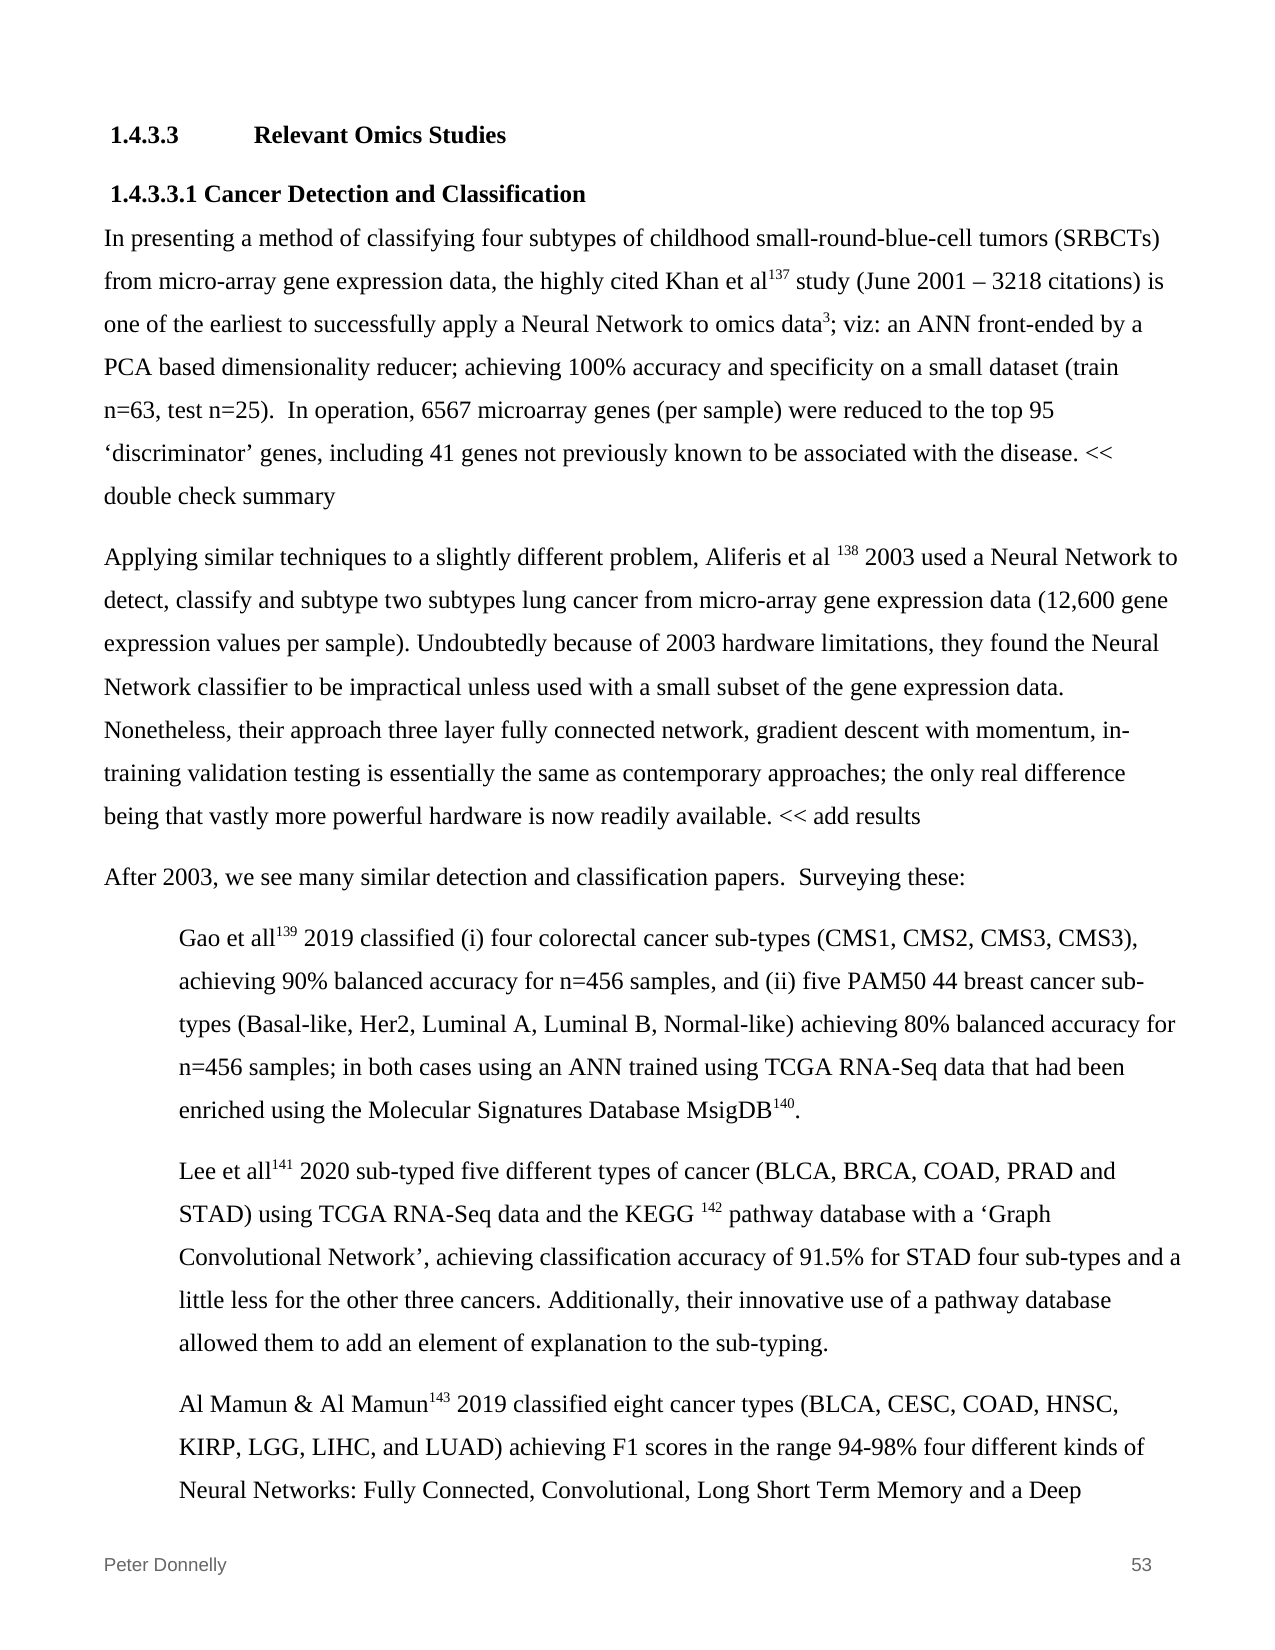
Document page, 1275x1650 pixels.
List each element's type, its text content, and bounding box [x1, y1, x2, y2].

text Gao et all 2019 classified (i) four colorectal cancer sub-types (CMS1, CMS2, CMS3, CMS3), achieving 90% balanced accuracy for n=456 samples, and (ii) five PAM50 44 breast cancer sub-types (Basal-like, Her2, Luminal A, Luminal B, Normal-like) achieving 80% balanced accuracy for n=456 samples; in both cases using an ANN trained using TCGA RNA-Seq data that had been enriched using the Molecular Signatures Database MsigDB. [178, 923, 1181, 1124]
text Al Mamun & Al Mamun 2019 classified eight cancer types (BLCA, CESC, COAD, HNSC, KIRP, LGG, LIHC, and LUAD) achieving F1 scores in the range 94-98% four different kinds of Neural Networks: Fully Connected, Convolutional, Long Short Term Memory and a Deep [178, 1389, 1181, 1504]
text In presenting a method of classifying four subtypes of childhood small-round-blue-cell tumors (SRBCTs) from micro-array gene expression data, the highly cited Khan et al study (June 2001 – 3218 citations) is one of the earliest to successfully apply a Neural Network to omics data; viz: an ANN front-ended by a PCA based dimensionality reducer; achieving 100% accuracy and specificity on a small dataset (train n=63, test n=25). In operation, 6567 microarray genes (per sample) were reduced to the top 95 ‘discriminator’ genes, including 41 genes not previously known to be associated with the disease. << double check summary [103, 223, 1181, 510]
text Applying similar techniques to a slightly different problem, Aliferis et al 2003 used a Neural Network to detect, classify and subtype two subtypes lung cancer from micro-array gene expression data (12,600 gene expression values per sample). Undoubtedly because of 2003 hardware limitations, they found the Neural Network classifier to be impractical unless used with a small subset of the gene expression data. Nonetheless, their approach three layer fully connected network, gradient descent with momentum, in-training validation testing is essentially the same as contemporary approaches; the only real difference being that vastly more powerful hardware is now readily available. << add results [103, 542, 1181, 830]
text Lee et all 2020 sub-typed five different types of cancer (BLCA, BRCA, COAD, PRAD and STAD) using TCGA RNA-Seq data and the KEGG pathway database with a ‘Graph Convolutional Network’, achieving classification accuracy of 91.5% for STAD four sub-types and a little less for the other three cancers. Additionally, their innovative use of a pathway database allowed them to add an element of explanation to the sub-typing. [178, 1156, 1181, 1357]
text After 2003, we see many similar detection and classification papers. Surveying these: [103, 862, 1181, 891]
subtitle Relevant Omics Studies [103, 120, 1181, 148]
subtitle Cancer Detection and Classification [103, 179, 1181, 207]
